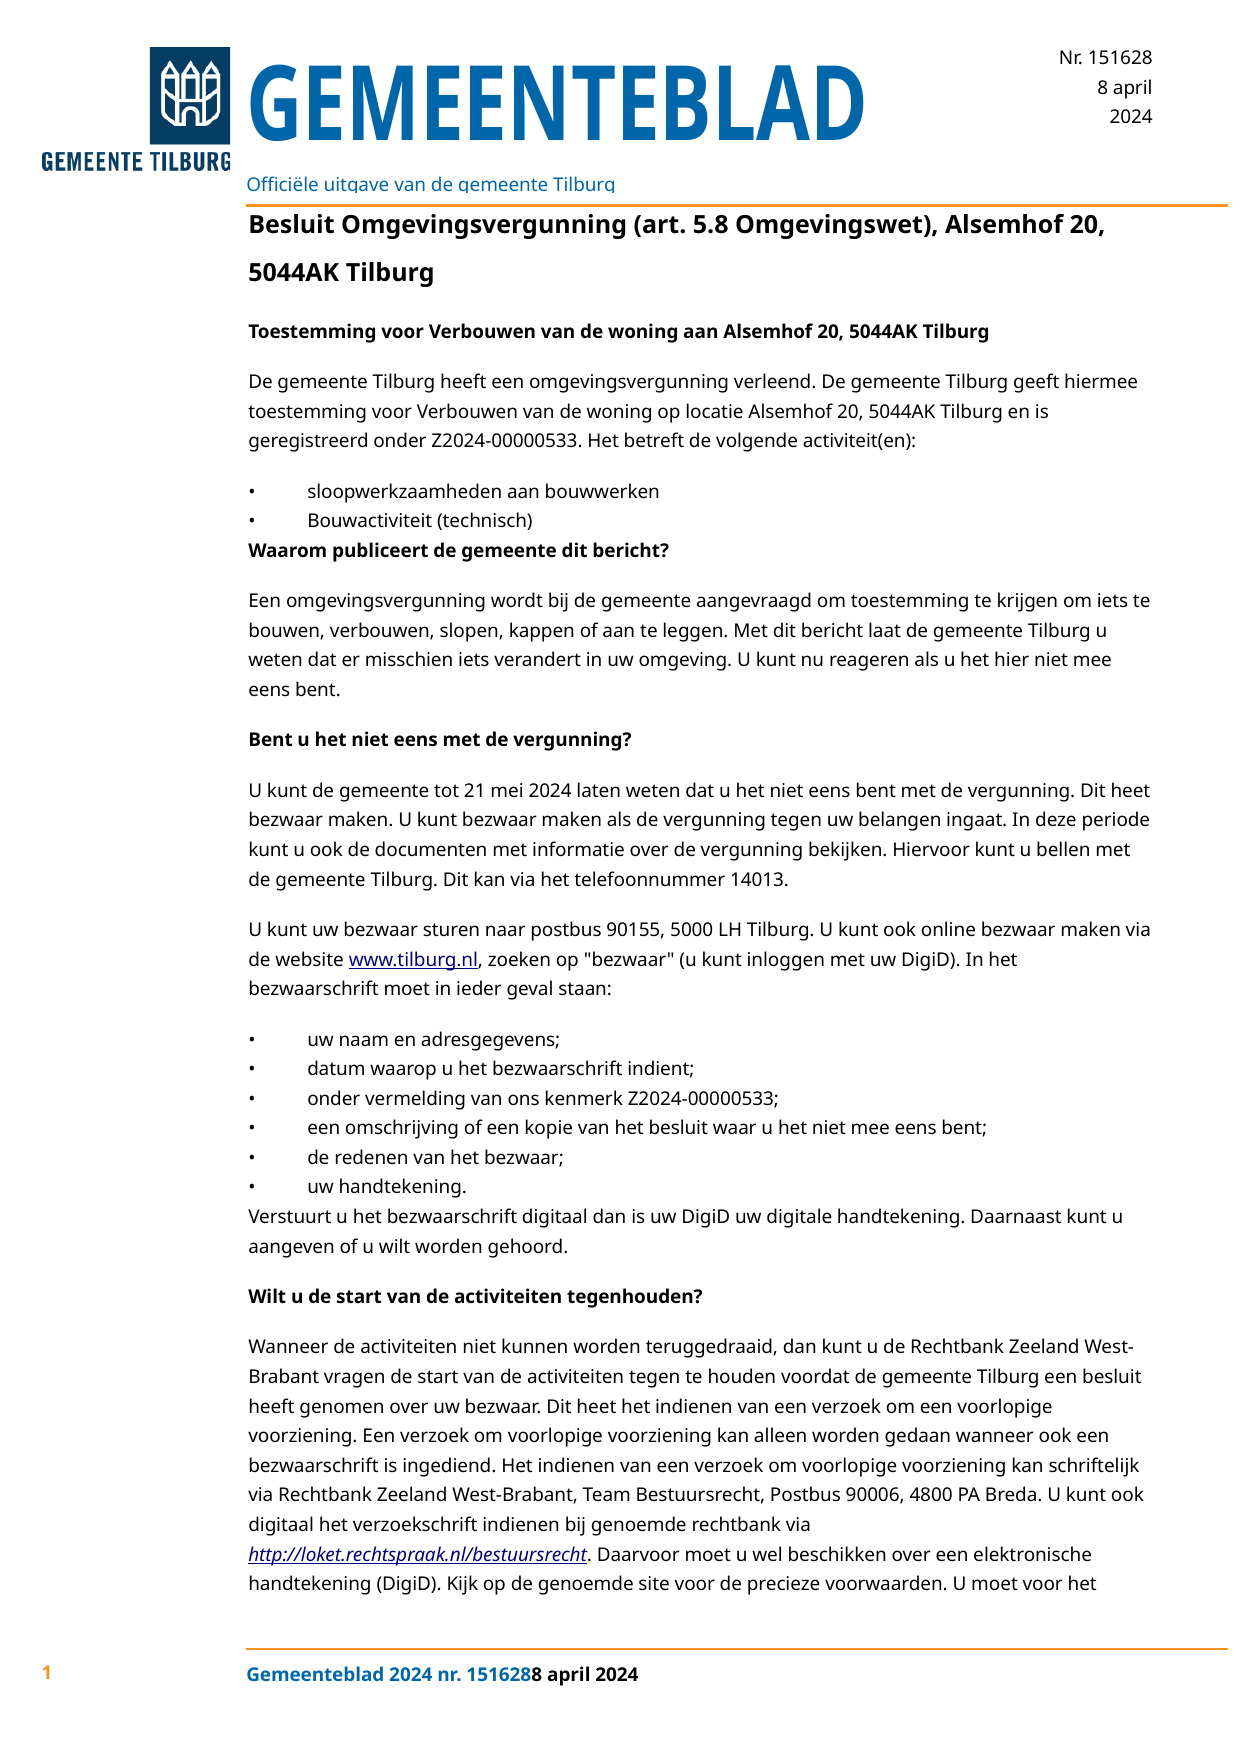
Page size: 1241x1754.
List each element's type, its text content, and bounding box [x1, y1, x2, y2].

text Waarom publiceert de gemeente dit bericht? [248, 537, 1152, 563]
list onder vermelding van ons kenmerk Z2024-00000533; [248, 1085, 1152, 1111]
list Bouwactiviteit (technisch) [248, 507, 1152, 533]
text U kunt de gemeente tot 21 mei 2024 laten weten dat u het niet eens bent met de vergunning. Dit heet bezwaar maken. U kunt bezwaar maken als de vergunning tegen uw belangen ingaat. In deze periode kunt u ook de documenten met informatie over de vergunning bekijken. Hiervoor kunt u bellen met de gemeente Tilburg. Dit kan via het telefoonnummer 14013. [248, 777, 1152, 892]
list een omschrijving of een kopie van het besluit waar u het niet mee eens bent; [248, 1114, 1152, 1140]
text Bent u het niet eens met de vergunning? [248, 727, 1152, 752]
list datum waarop u het bezwaarschrift indient; [248, 1055, 1152, 1081]
text Wanneer de activiteiten niet kunnen worden teruggedraaid, dan kunt u de Rechtbank Zeeland West-Brabant vragen de start van de activiteiten tegen te houden voordat de gemeente Tilburg een besluit heeft genomen over uw bezwaar. Dit heet het indienen van een verzoek om een voorlopige voorziening. Een verzoek om voorlopige voorziening kan alleen worden gedaan wanneer ook een bezwaarschrift is ingediend. Het indienen van een verzoek om voorlopige voorziening kan schriftelijk via Rechtbank Zeeland West-Brabant, Team Bestuursrecht, Postbus 90006, 4800 PA Breda. U kunt ook digitaal het verzoekschrift indienen bij genoemde rechtbank via http://loket.rechtspraak.nl/bestuursrecht. Daarvoor moet u wel beschikken over een elektronische handtekening (DigiD). Kijk op de genoemde site voor de precieze voorwaarden. U moet voor het [248, 1334, 1152, 1596]
list de redenen van het bezwaar; [248, 1144, 1152, 1170]
text Toestemming voor Verbouwen van de woning aan Alsemhof 20, 5044AK Tilburg [248, 318, 1152, 344]
text Verstuurt u het bezwaarschrift digitaal dan is uw DigiD uw digitale handtekening. Daarnaast kunt u aangeven of u wilt worden gehoord. [248, 1203, 1152, 1259]
text Besluit Omgevingsvergunning (art. 5.8 Omgevingswet), Alsemhof 20, 5044AK Tilburg [248, 207, 1152, 288]
text U kunt uw bezwaar sturen naar postbus 90155, 5000 LH Tilburg. U kunt ook online bezwaar maken via de website www.tilburg.nl, zoeken op "bezwaar" (u kunt inloggen met uw DigiD). In het bezwaarschrift moet in ieder geval staan: [248, 916, 1152, 1001]
list uw naam en adresgegevens; [248, 1026, 1152, 1052]
picture [41, 47, 231, 172]
text Een omgevingsvergunning wordt bij de gemeente aangevraagd om toestemming te krijgen om iets te bouwen, verbouwen, slopen, kappen of aan te leggen. Met dit bericht laat de gemeente Tilburg u weten dat er misschien iets verandert in uw omgeving. U kunt nu reageren als u het hier niet mee eens bent. [248, 587, 1152, 702]
list sloopwerkzaamheden aan bouwwerken [248, 478, 1152, 504]
list uw handtekening. [248, 1174, 1152, 1199]
text De gemeente Tilburg heeft een omgevingsvergunning verleend. De gemeente Tilburg geeft hiermee toestemming voor Verbouwen van de woning op locatie Alsemhof 20, 5044AK Tilburg en is geregistreerd onder Z2024-00000533. Het betreft de volgende activiteit(en): [248, 368, 1152, 453]
text Wilt u de start van de activiteiten tegenhouden? [248, 1283, 1152, 1309]
